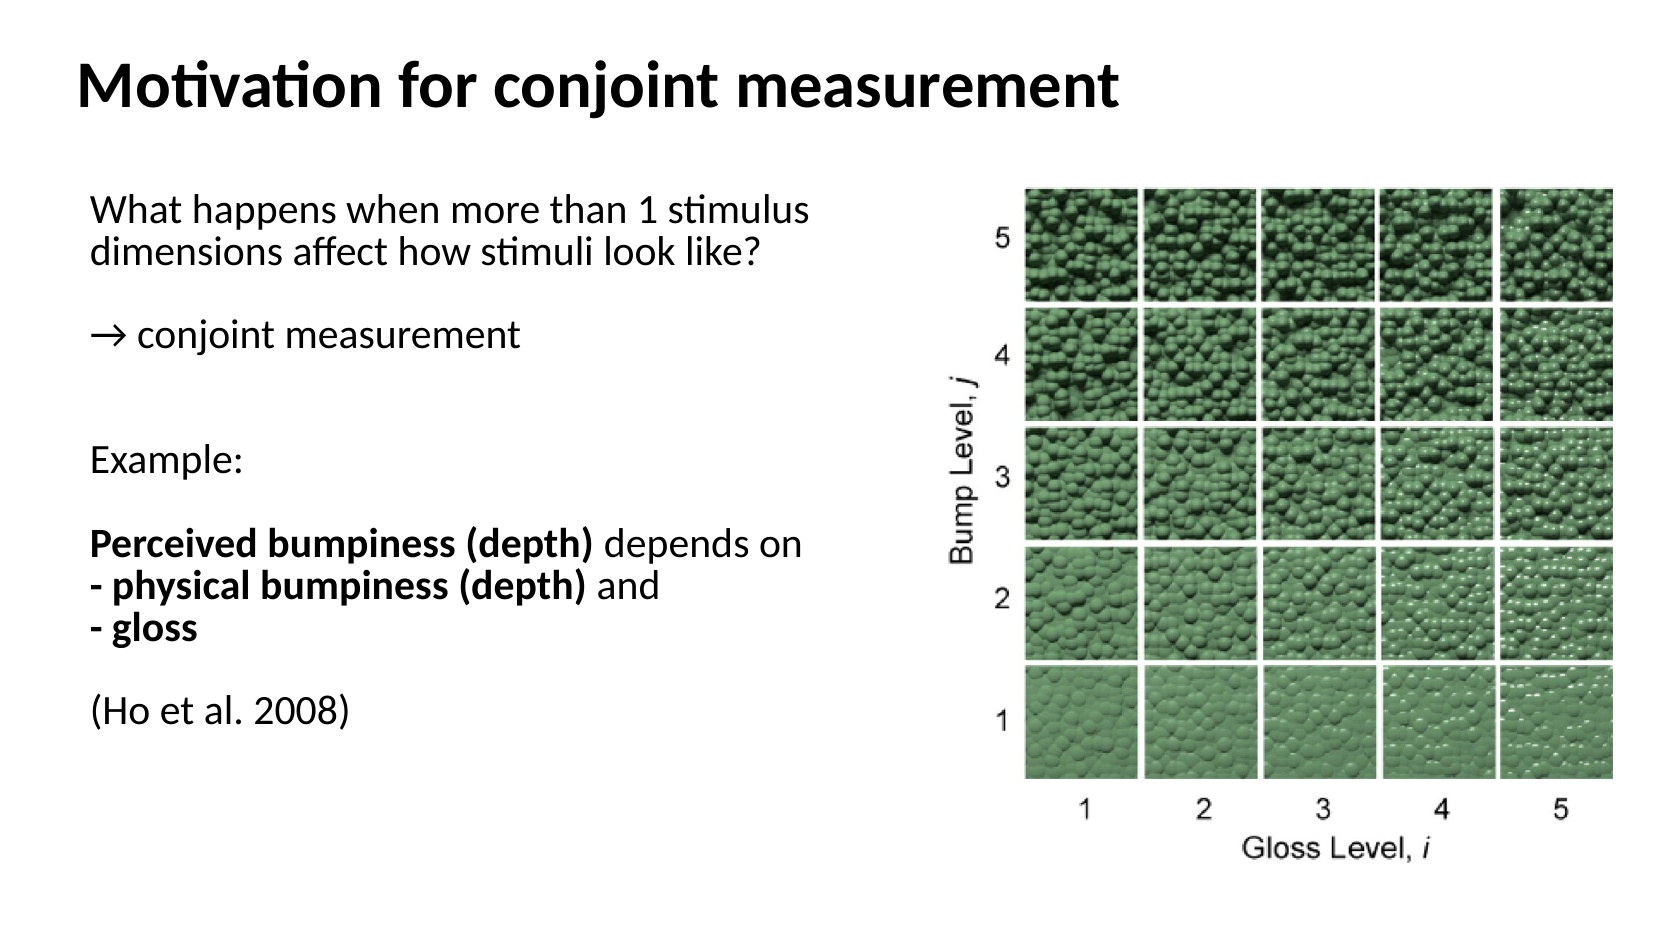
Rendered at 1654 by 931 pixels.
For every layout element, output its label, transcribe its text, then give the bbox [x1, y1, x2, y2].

text_box What happens when more than 1 stimulus dimensions affect how stimuli look like? → conjoint measurement Example: Perceived bumpiness (depth) depends on - physical bumpiness (depth) and - gloss (Ho et al. 2008) [75, 184, 901, 788]
title Motivation for conjoint measurement [76, 13, 1565, 169]
picture [948, 149, 1613, 863]
